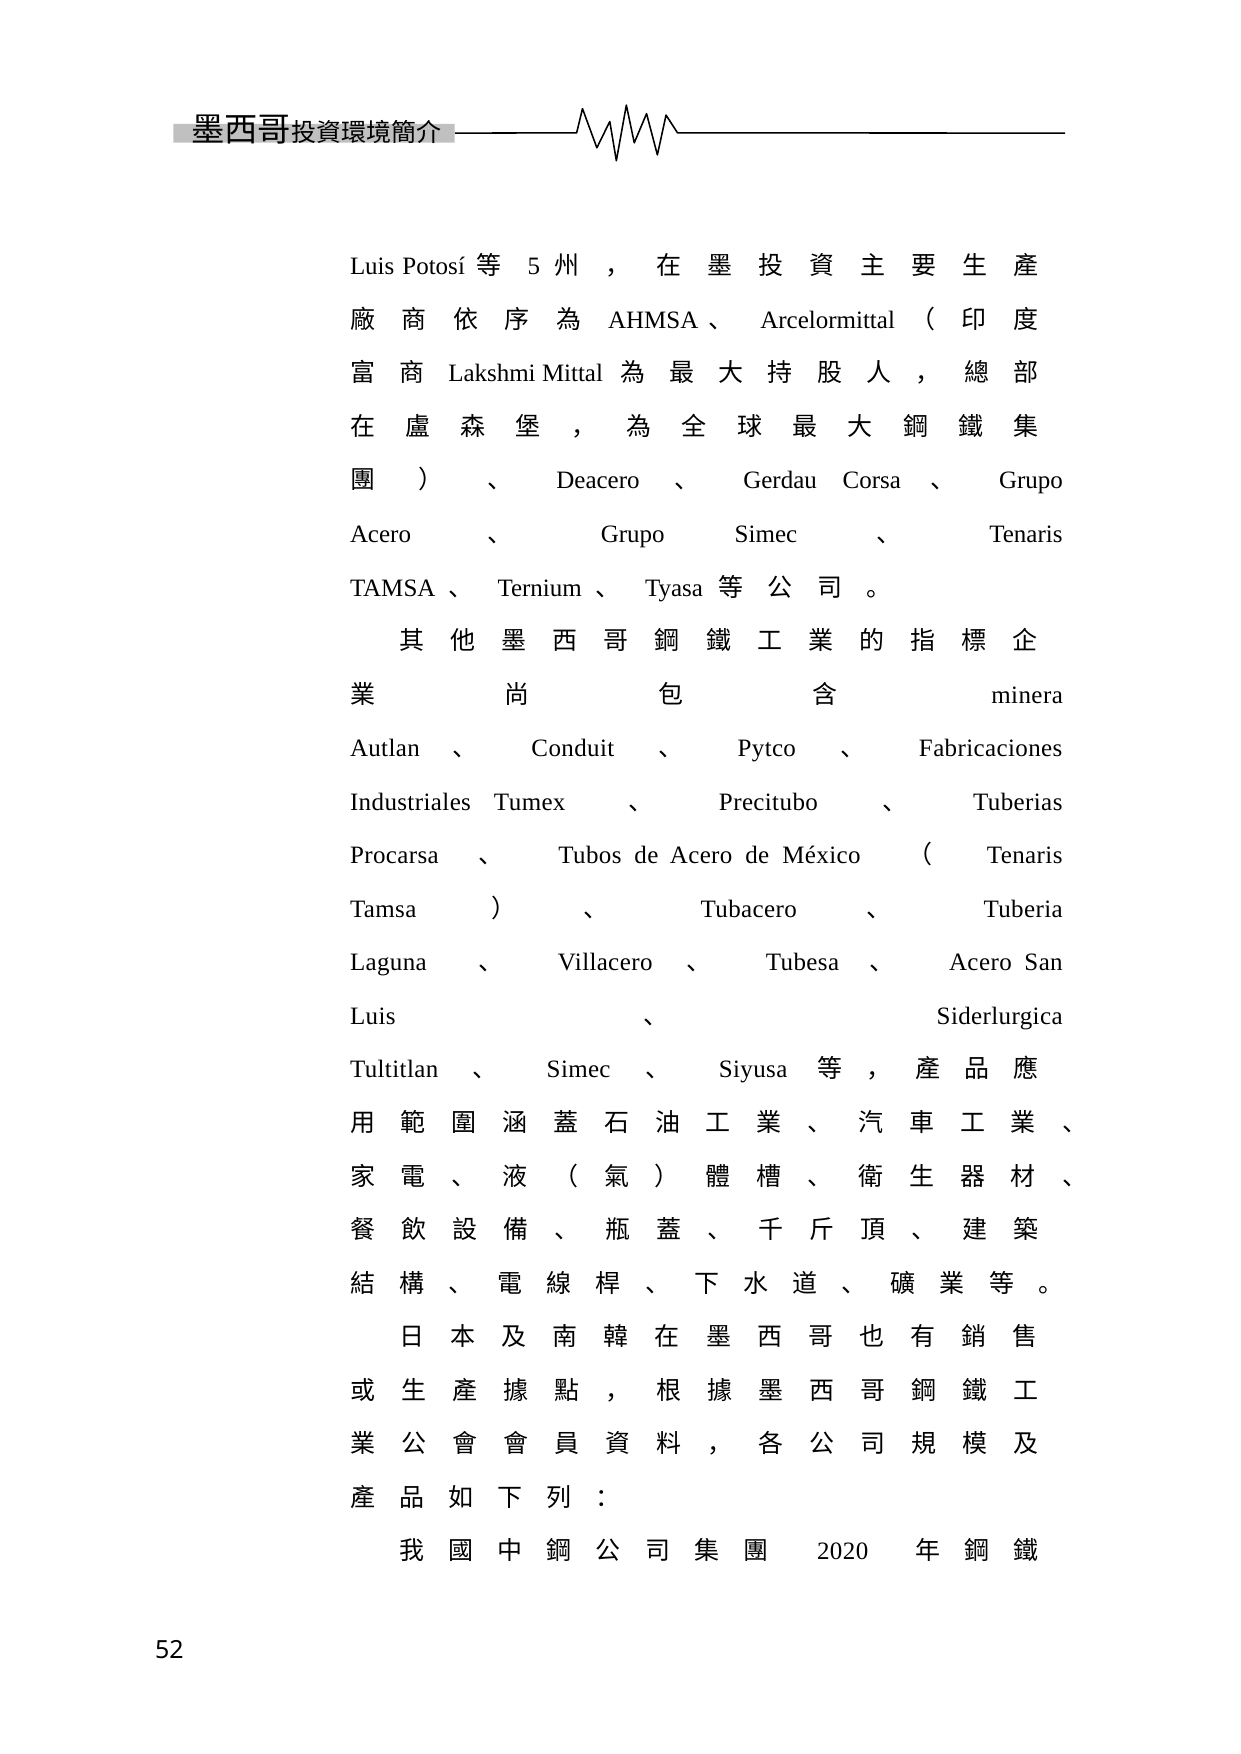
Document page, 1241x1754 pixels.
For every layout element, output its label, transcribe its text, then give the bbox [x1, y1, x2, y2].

text Luis Potosí等5州，在墨投資主要生產廠商依序為AHMSA、Arcelormittal（印度富商Lakshmi Mittal為最大持股人，總部在盧森堡，為全球最大鋼鐵集團）、Deacero、Gerdau Corsa、Grupo Acero、Grupo Simec、Tenaris TAMSA、Ternium、Tyasa等公司。 [325, 237, 1063, 612]
text 我國中鋼公司集團2020年鋼鐵 [325, 1522, 1063, 1576]
text 其他墨西哥鋼鐵工業的指標企業尚包含minera Autlan、Conduit、Pytco、Fabricaciones Industriales Tumex、Precitubo、Tuberias Procarsa、Tubos de Acero de México（Tenaris Tamsa）、Tubacero、Tuberia Laguna、Villacero、Tubesa、Acero San Luis、Siderlurgica Tultitlan、Simec、Siyusa等，產品應用範圍涵蓋石油工業、汽車工業、家電、液（氣）體槽、衛生器材、餐飲設備、瓶蓋、千斤頂、建築結構、電線桿、下水道、礦業等。 [325, 612, 1063, 1308]
text 日本及南韓在墨西哥也有銷售或生產據點，根據墨西哥鋼鐵工業公會會員資料，各公司規模及產品如下列： [325, 1308, 1063, 1522]
